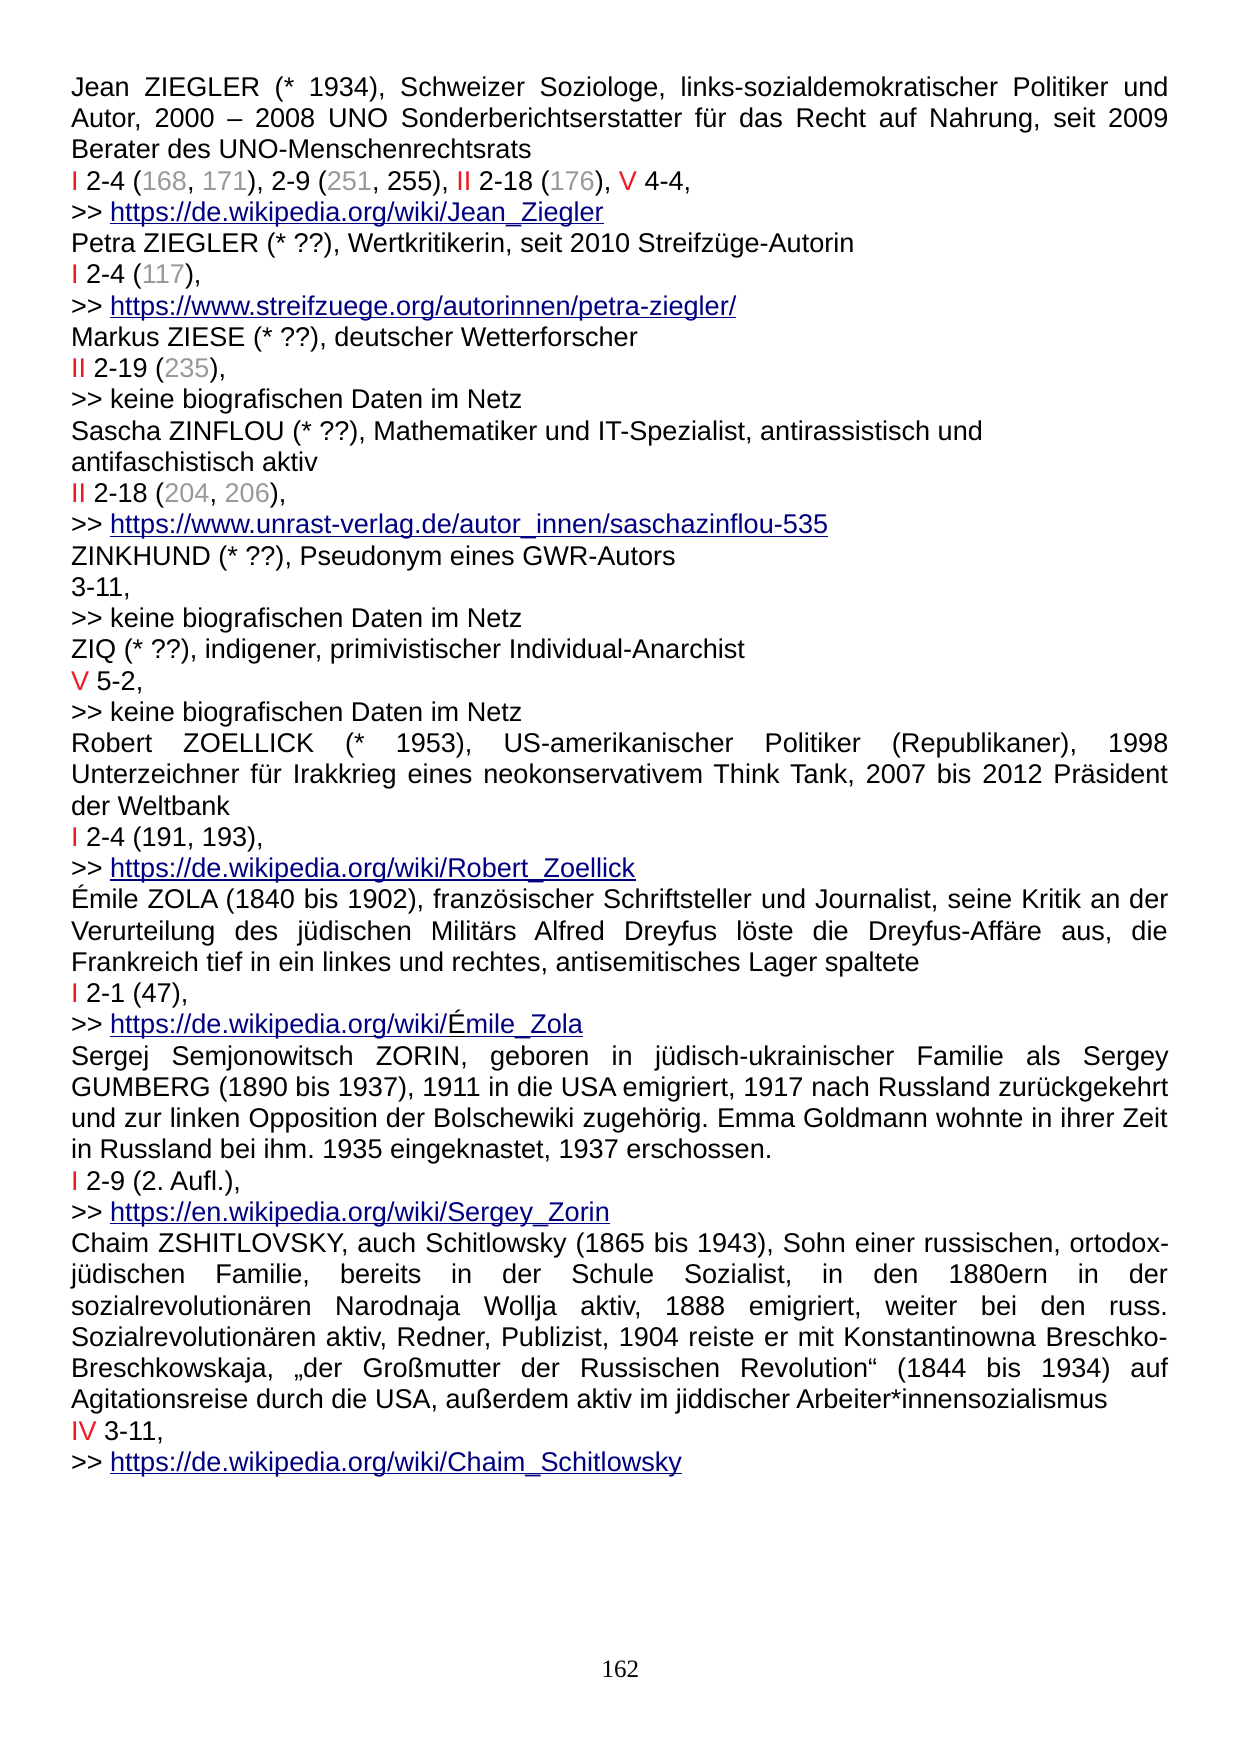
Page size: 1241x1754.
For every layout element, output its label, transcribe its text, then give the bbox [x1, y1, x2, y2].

subtitle I 2-4 (117), [71, 258, 1169, 289]
subtitle Sascha ZINFLOU (* ??), Mathematiker und IT-Spezialist, antirassistisch und antifaschistisch aktiv [71, 414, 1169, 477]
subtitle >> https://de.wikipedia.org/wiki/Chaim_Schitlowsky [71, 1446, 1169, 1477]
subtitle Chaim ZSHITLOVSKY, auch Schitlowsky (1865 bis 1943), Sohn einer russischen, ortodox-jüdischen Familie, bereits in der Schule Sozialist, in den 1880ern in der sozialrevolutionären Narodnaja Wollja aktiv, 1888 emigriert, weiter bei den russ. Sozialrevolutionären aktiv, Redner, Publizist, 1904 reiste er mit Konstantinowna Breschko-Breschkowskaja, „der Großmutter der Russischen Revolution“ (1844 bis 1934) auf Agitationsreise durch die USA, außerdem aktiv im jiddischer Arbeiter*innensozialismus [71, 1227, 1169, 1414]
subtitle Petra ZIEGLER (* ??), Wertkritikerin, seit 2010 Streifzüge-Autorin [71, 227, 1169, 258]
subtitle II 2-18 (204, 206), [71, 477, 1169, 508]
subtitle I 2-1 (47), [71, 977, 1169, 1008]
subtitle ZINKHUND (* ??), Pseudonym eines GWR-Autors [71, 539, 1169, 571]
subtitle Markus ZIESE (* ??), deutscher Wetterforscher [71, 321, 1169, 352]
subtitle >> https://de.wikipedia.org/wiki/Jean_Ziegler [71, 196, 1169, 227]
subtitle ZIQ (* ??), indigener, primivistischer Individual-Anarchist [71, 633, 1169, 664]
subtitle >> https://de.wikipedia.org/wiki/Robert_Zoellick [71, 852, 1169, 883]
subtitle Émile ZOLA (1840 bis 1902), französischer Schriftsteller und Journalist, seine Kritik an der Verurteilung des jüdischen Militärs Alfred Dreyfus löste die Dreyfus-Affäre aus, die Frankreich tief in ein linkes und rechtes, antisemitisches Lager spaltete [71, 883, 1169, 977]
subtitle I 2-4 (168, 171), 2-9 (251, 255), II 2-18 (176), V 4-4, [71, 164, 1169, 196]
subtitle Robert ZOELLICK (* 1953), US-amerikanischer Politiker (Republikaner), 1998 Unterzeichner für Irakkrieg eines neokonservativem Think Tank, 2007 bis 2012 Präsident der Weltbank [71, 727, 1169, 821]
subtitle >> keine biografischen Daten im Netz [71, 383, 1169, 414]
subtitle >> keine biografischen Daten im Netz [71, 602, 1169, 633]
subtitle >> https://de.wikipedia.org/wiki/Émile_Zola [71, 1008, 1169, 1039]
subtitle IV 3-11, [71, 1414, 1169, 1446]
subtitle >> https://en.wikipedia.org/wiki/Sergey_Zorin [71, 1196, 1169, 1227]
subtitle V 5-2, [71, 664, 1169, 696]
subtitle >> https://www.unrast-verlag.de/autor_innen/saschazinflou-535 [71, 508, 1169, 539]
subtitle II 2-19 (235), [71, 352, 1169, 383]
subtitle I 2-9 (2. Aufl.), [71, 1164, 1169, 1196]
subtitle Jean ZIEGLER (* 1934), Schweizer Soziologe, links-sozialdemokratischer Politiker und Autor, 2000 – 2008 UNO Sonderberichtserstatter für das Recht auf Nahrung, seit 2009 Berater des UNO-Menschenrechtsrats [71, 71, 1169, 164]
subtitle >> keine biografischen Daten im Netz [71, 696, 1169, 727]
subtitle >> https://www.streifzuege.org/autorinnen/petra-ziegler/ [71, 289, 1169, 321]
subtitle 3-11, [71, 571, 1169, 602]
subtitle I 2-4 (191, 193), [71, 821, 1169, 852]
subtitle Sergej Semjonowitsch ZORIN, geboren in jüdisch-ukrainischer Familie als Sergey GUMBERG (1890 bis 1937), 1911 in die USA emigriert, 1917 nach Russland zurückgekehrt und zur linken Opposition der Bolschewiki zugehörig. Emma Goldmann wohnte in ihrer Zeit in Russland bei ihm. 1935 eingeknastet, 1937 erschossen. [71, 1039, 1169, 1164]
